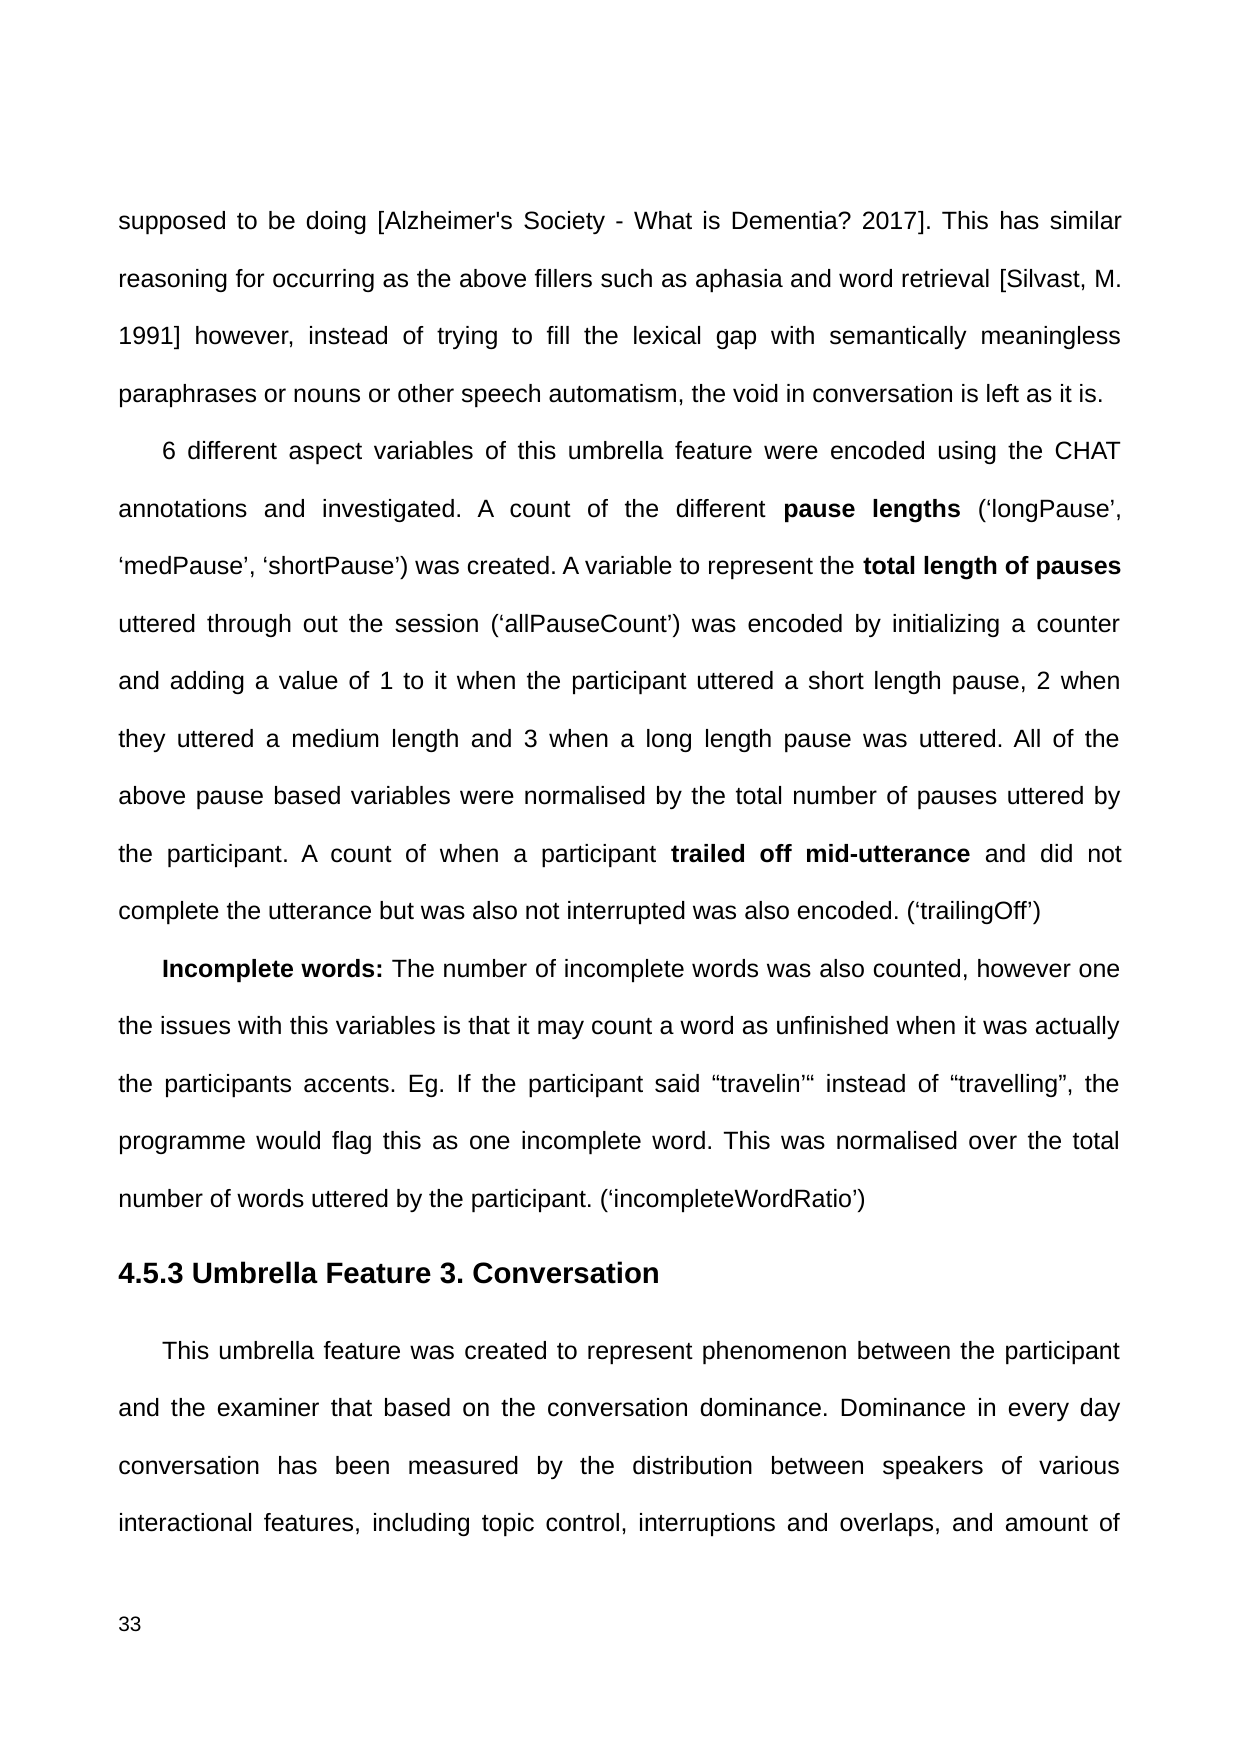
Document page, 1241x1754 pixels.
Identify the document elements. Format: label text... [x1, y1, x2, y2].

text 6 different aspect variables of this umbrella feature were encoded using the CHAT annotations and investigated. A count of the different pause lengths (‘longPause’, ‘medPause’, ‘shortPause’) was created. A variable to represent the total length of pauses uttered through out the session (‘allPauseCount’) was encoded by initializing a counter and adding a value of 1 to it when the participant uttered a short length pause, 2 when they uttered a medium length and 3 when a long length pause was uttered. All of the above pause based variables were normalised by the total number of pauses uttered by the participant. A count of when a participant trailed off mid-utterance and did not complete the utterance but was also not interrupted was also encoded. (‘trailingOff’) [118, 436, 1122, 925]
text This umbrella feature was created to represent phenomenon between the participant and the examiner that based on the conversation dominance. Dominance in every day conversation has been measured by the distribution between speakers of various interactional features, including topic control, interruptions and overlaps, and amount of [118, 1336, 1122, 1537]
subtitle 4.5.3 Umbrella Feature 3. Conversation [118, 1256, 1122, 1289]
text supposed to be doing [Alzheimer's Society - What is Dementia? 2017]. This has similar reasoning for occurring as the above fillers such as aphasia and word retrieval [Silvast, M. 1991] however, instead of trying to fill the lexical gap with semantically meaningless paraphrases or nouns or other speech automatism, the void in conversation is left as it is. [118, 206, 1122, 407]
text Incomplete words: The number of incomplete words was also counted, however one the issues with this variables is that it may count a word as unfinished when it was actually the participants accents. Eg. If the participant said “travelin’“ instead of “travelling”, the programme would flag this as one incomplete word. This was normalised over the total number of words uttered by the participant. (‘incompleteWordRatio’) [118, 954, 1122, 1212]
